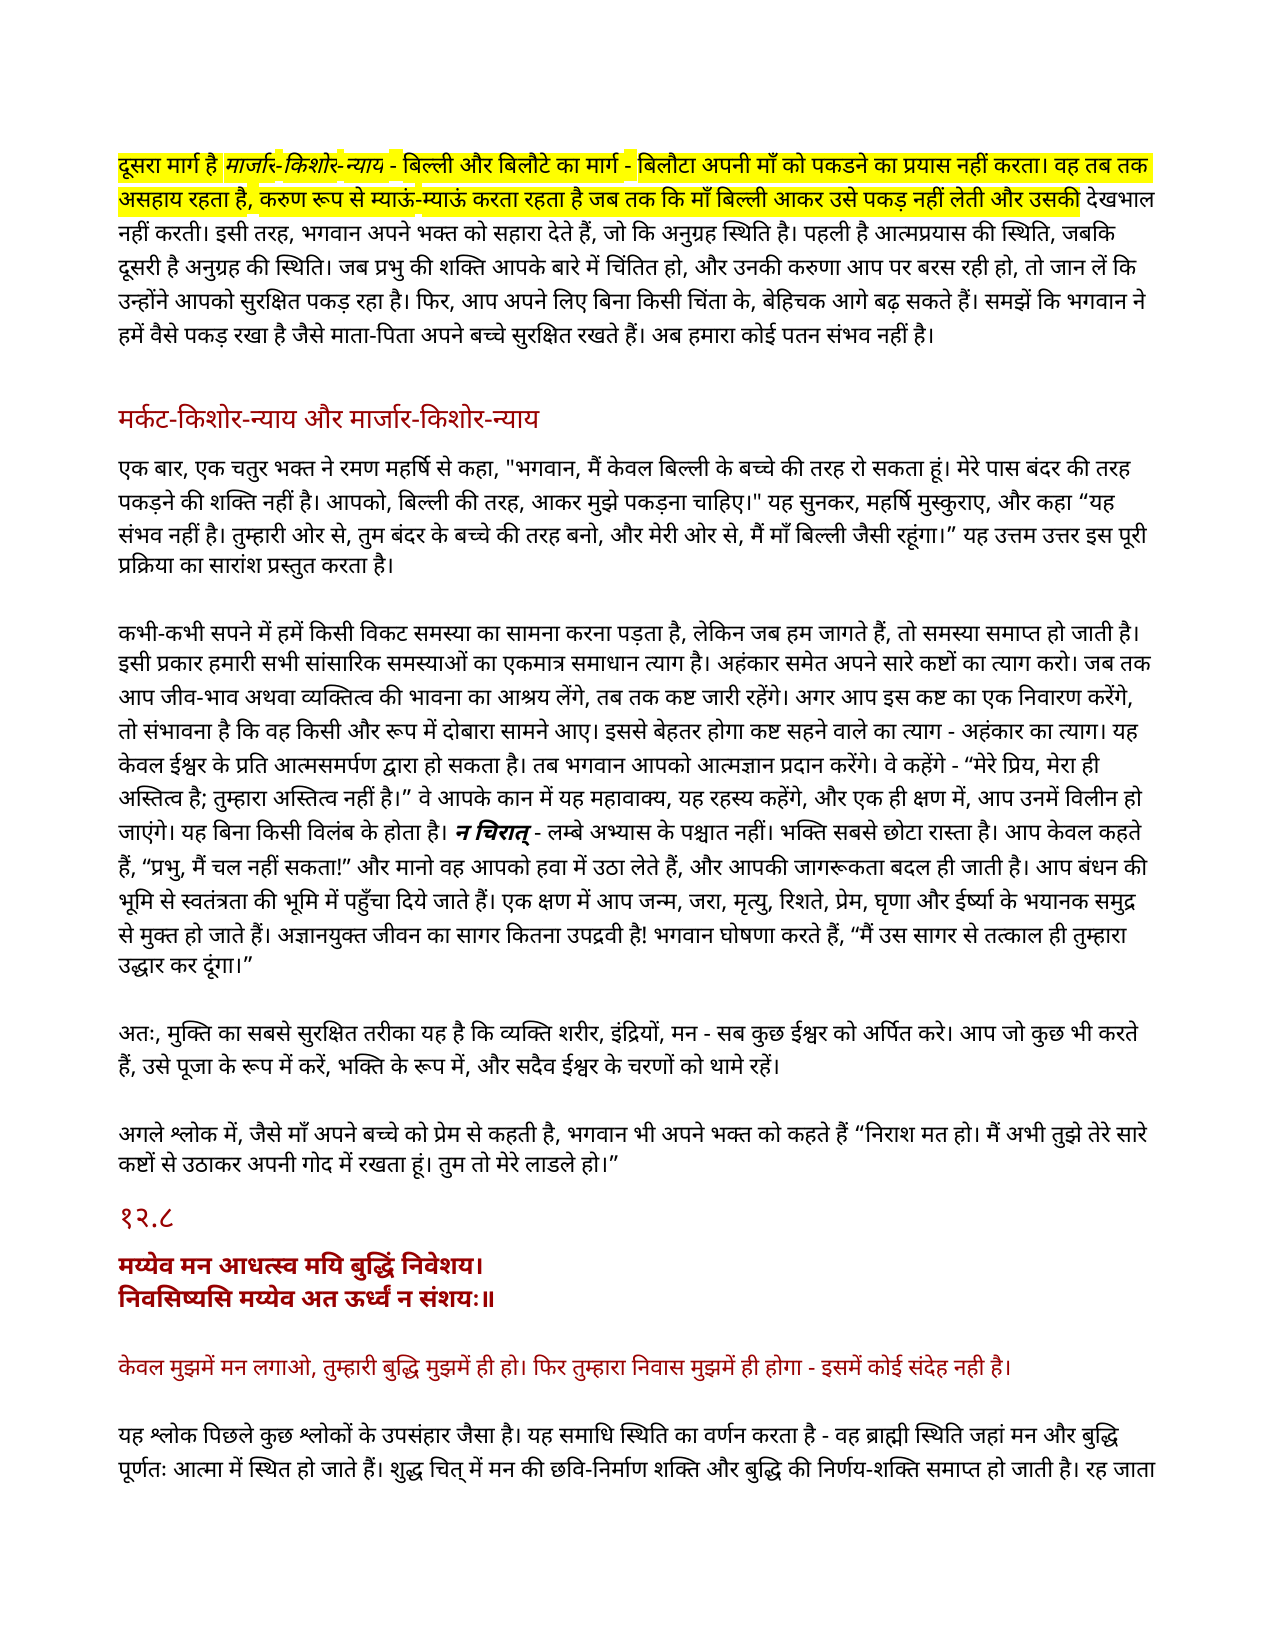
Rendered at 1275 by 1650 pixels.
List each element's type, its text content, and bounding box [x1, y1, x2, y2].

text मय्येव मन आधत्स्व मयि बुद्धिं निवेशय। [118, 1252, 1157, 1285]
text अतः, मुक्ति का सबसे सुरक्षित तरीका यह है कि व्यक्ति शरीर, इंद्रियों, मन - सब कुछ ईश्वर को अर्पित करे। आप जो कुछ भी करते हैं, उसे पूजा के रूप में करें, भक्ति के रूप में, और सदैव ईश्वर के चरणों को थामे रहें। [118, 1016, 1157, 1084]
text दूसरा मार्ग है मार्जार-किशोर-न्याय - बिल्ली और बिलौटे का मार्ग - बिलौटा अपनी माँ को पकडने का प्रयास नहीं करता। वह तब तक असहाय रहता है, करुण रूप से म्याऊं-म्याऊं करता रहता है जब तक कि माँ बिल्ली आकर उसे पकड़ नहीं लेती और उसकी देखभाल नहीं करती। इसी तरह, भगवान अपने भक्त को सहारा देते हैं, जो कि अनुग्रह स्थिति है। पहली है आत्मप्रयास की स्थिति, जबकि दूसरी है अनुग्रह की स्थिति। जब प्रभु की शक्ति आपके बारे में चिंतित हो, और उनकी करुणा आप पर बरस रही हो, तो जान लें कि उन्होंने आपको सुरक्षित पकड़ रहा है। फिर, आप अपने लिए बिना किसी चिंता के, बेहिचक आगे बढ़ सकते हैं। समझें कि भगवान ने हमें वैसे पकड़ रखा है जैसे माता-पिता अपने बच्चे सुरक्षित रखते हैं। अब हमारा कोई पतन संभव नहीं है। [118, 149, 1157, 352]
subtitle १२.८ [118, 1197, 1157, 1239]
subtitle मर्कट-किशोर-न्याय और मार्जार-किशोर-न्याय [118, 399, 1157, 439]
text कभी-कभी सपने में हमें किसी विकट समस्या का सामना करना पड़ता है, लेकिन जब हम जागते हैं, तो समस्या समाप्त हो जाती है। इसी प्रकार हमारी सभी सांसारिक समस्याओं का एकमात्र समाधान त्याग है। अहंकार समेत अपने सारे कष्टों का त्याग करो। जब तक आप जीव-भाव अथवा व्यक्तित्व की भावना का आश्रय लेंगे, तब तक कष्ट जारी रहेंगे। अगर आप इस कष्ट का एक निवारण करेंगे, तो संभावना है कि वह किसी और रूप में दोबारा सामने आए। इससे बेहतर होगा कष्ट सहने वाले का त्याग - अहंकार का त्याग। यह केवल ईश्वर के प्रति आत्मसमर्पण द्वारा हो सकता है। तब भगवान आपको आत्मज्ञान प्रदान करेंगे। वे कहेंगे - “मेरे प्रिय, मेरा ही अस्तित्व है; तुम्हारा अस्तित्व नहीं है।” वे आपके कान में यह महावाक्य, यह रहस्य कहेंगे, और एक ही क्षण में, आप उनमें विलीन हो जाएंगे। यह बिना किसी विलंब के होता है। न चिरात् - लम्बे अभ्यास के पश्चात नहीं। भक्ति सबसे छोटा रास्ता है। आप केवल कहते हैं, “प्रभु, मैं चल नहीं सकता!” और मानो वह आपको हवा में उठा लेते हैं, और आपकी जागरूकता बदल ही जाती है। आप बंधन की भूमि से स्वतंत्रता की भूमि में पहुँचा दिये जाते हैं। एक क्षण में आप जन्म, जरा, मृत्यु, रिशते, प्रेम, घृणा और ईर्ष्या के भयानक समुद्र से मुक्त हो जाते हैं। अज्ञानयुक्त जीवन का सागर कितना उपद्रवी है! भगवान घोषणा करते हैं, “मैं उस सागर से तत्काल ही तुम्हारा उद्धार कर दूंगा।” [118, 617, 1157, 982]
text केवल मुझमें मन लगाओ, तुम्हारी बुद्धि मुझमें ही हो। फिर तुम्हारा निवास मुझमें ही होगा - इसमें कोई संदेह नही है। [118, 1351, 1157, 1385]
text एक बार, एक चतुर भक्त ने रमण महर्षि से कहा, "भगवान, मैं केवल बिल्ली के बच्चे की तरह रो सकता हूं। मेरे पास बंदर की तरह पकड़ने की शक्ति नहीं है। आपको, बिल्ली की तरह, आकर मुझे पकड़ना चाहिए।" यह सुनकर, महर्षि मुस्कुराए, और कहा “यह संभव नहीं है। तुम्हारी ओर से, तुम बंदर के बच्चे की तरह बनो, और मेरी ओर से, मैं माँ बिल्ली जैसी रहूंगा।” यह उत्तम उत्तर इस पूरी प्रक्रिया का सारांश प्रस्तुत करता है। [118, 452, 1157, 583]
text अगले श्लोक में, जैसे माँ अपने बच्चे को प्रेम से कहती है, भगवान भी अपने भक्त को कहते हैं “निराश मत हो। मैं अभी तुझे तेरे सारे कष्टों से उठाकर अपनी गोद में रखता हूं। तुम तो मेरे लाडले हो।” [118, 1118, 1157, 1182]
text यह श्लोक पिछले कुछ श्लोकों के उपसंहार जैसा है। यह समाधि स्थिति का वर्णन करता है - वह ब्राह्मी स्थिति जहां मन और बुद्धि पूर्णतः आत्मा में स्थित हो जाते हैं। शुद्ध चित् में मन की छवि-निर्माण शक्ति और बुद्धि की निर्णय-शक्ति समाप्त हो जाती है। रह जाता [118, 1419, 1157, 1487]
text निवसिष्यसि मय्येव अत ऊर्ध्वं न संशयः॥ [118, 1285, 1157, 1317]
